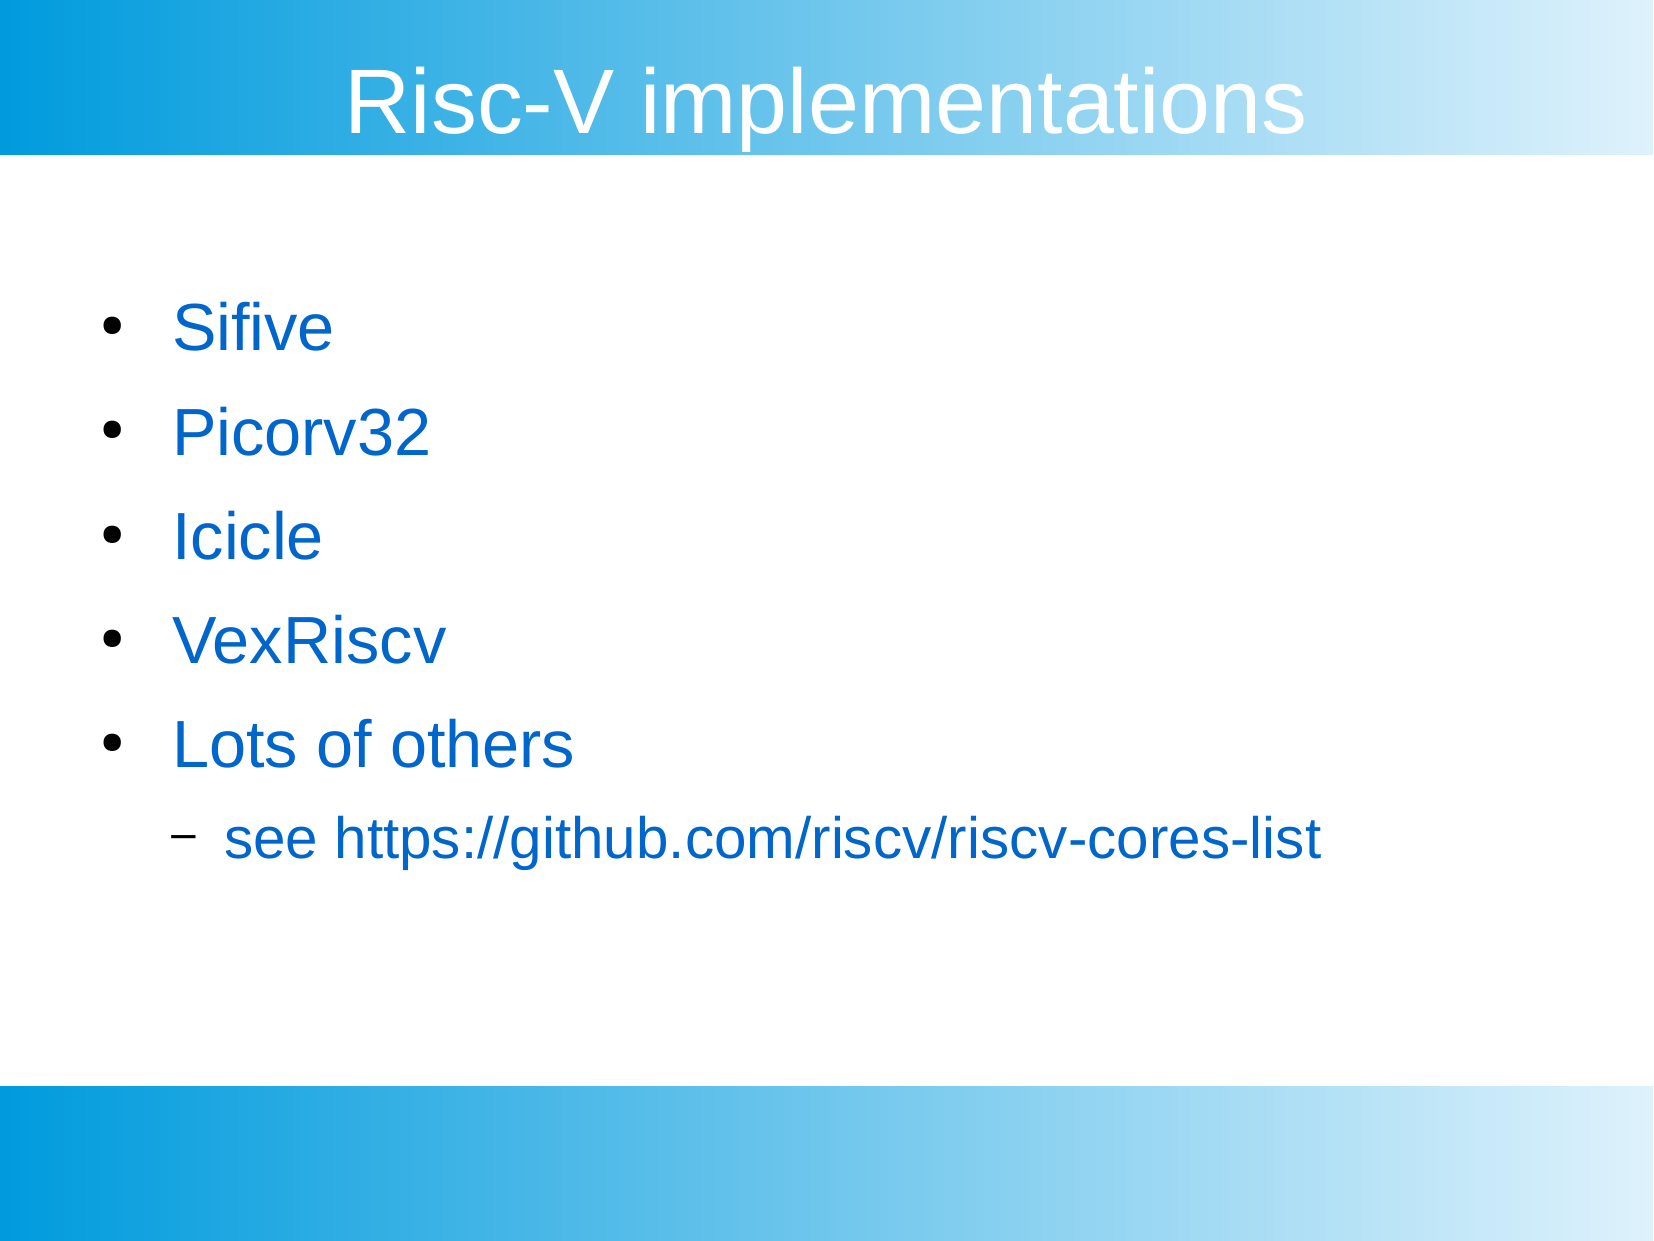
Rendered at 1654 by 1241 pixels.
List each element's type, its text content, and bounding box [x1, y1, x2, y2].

title Risc-V implementations [82, 49, 1571, 155]
list Sifive Picorv32 Icicle VexRiscv Lots of others see https://github.com/riscv/riscv-cores-list [82, 290, 1571, 1010]
